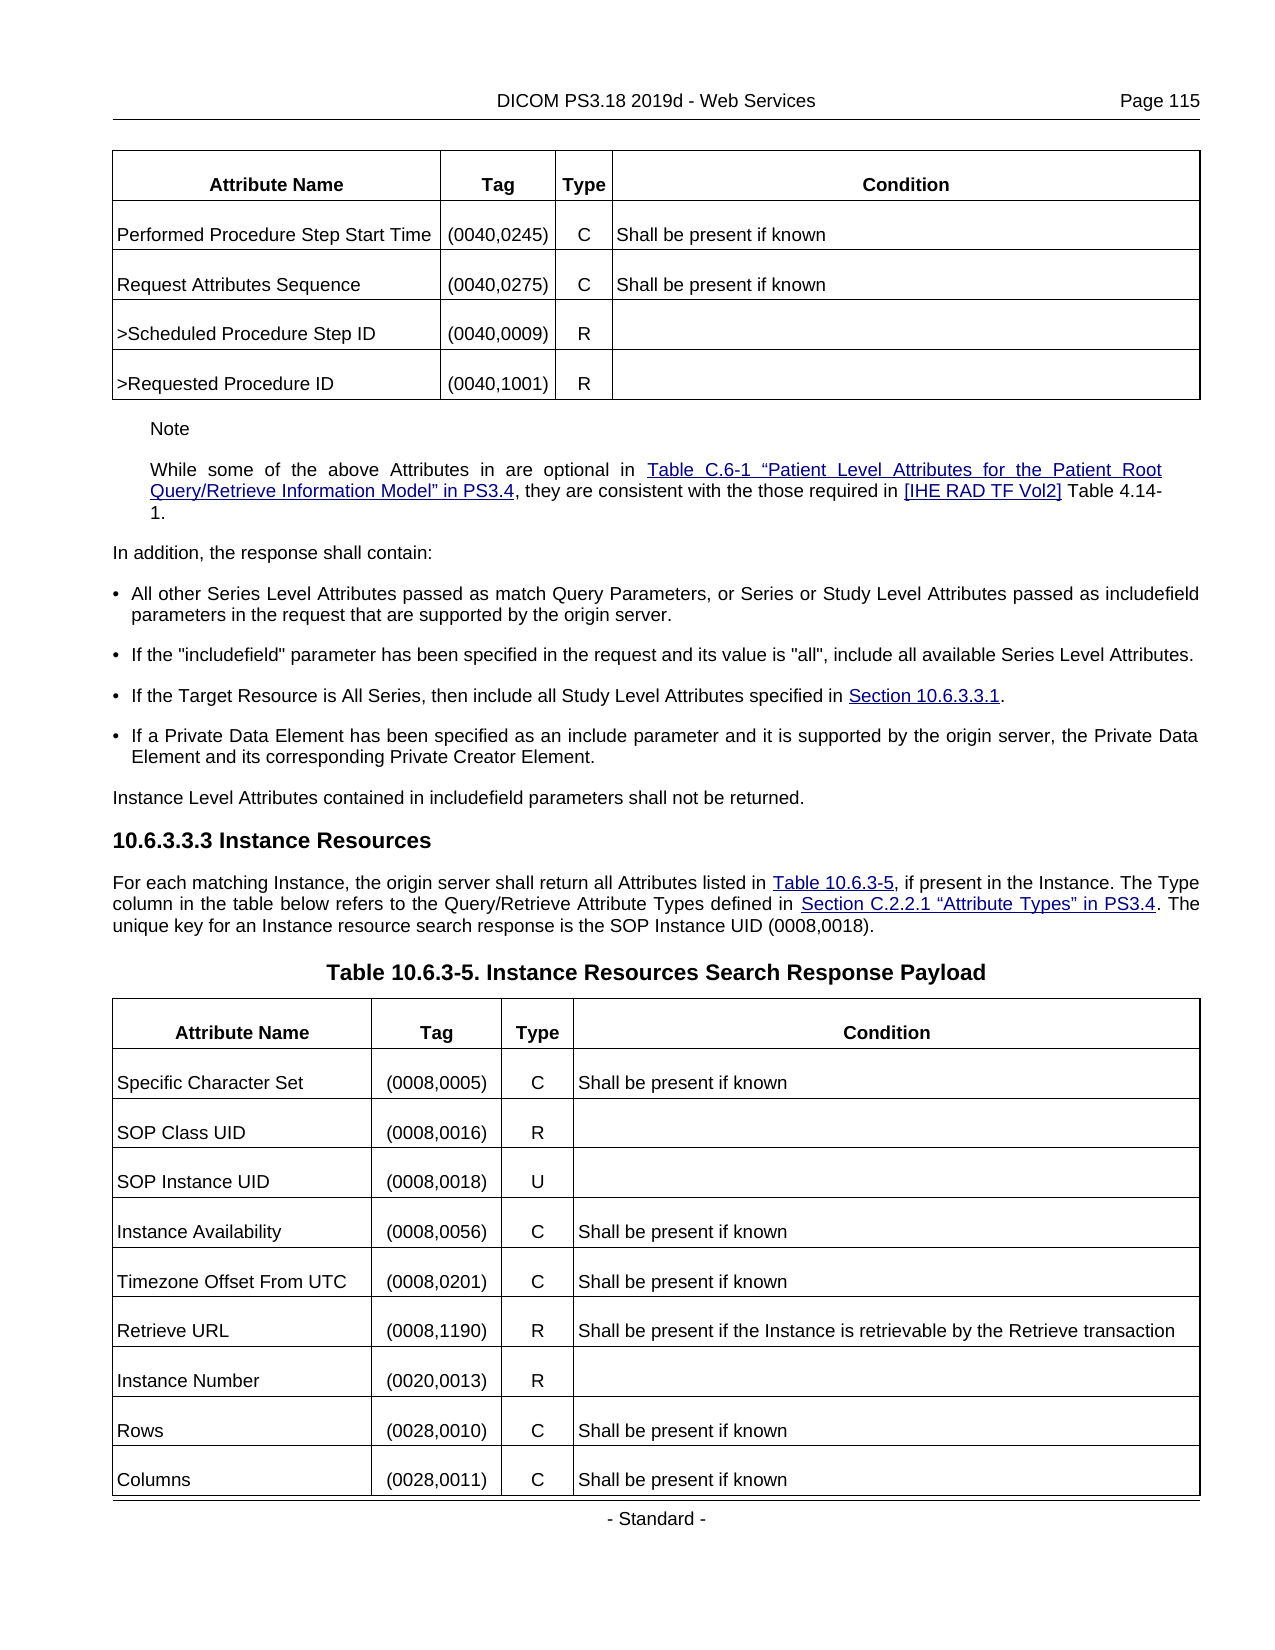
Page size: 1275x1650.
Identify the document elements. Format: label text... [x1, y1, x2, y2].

table_cell (0008,0056) [372, 1198, 501, 1247]
table_cell R [556, 350, 612, 398]
table_cell Shall be present if known [613, 250, 1199, 299]
table_cell (0040,1001) [441, 350, 555, 398]
table_cell Specific Character Set [113, 1049, 371, 1097]
table_cell Shall be present if known [574, 1446, 1199, 1495]
table_cell C [502, 1049, 573, 1097]
table_cell (0020,0013) [372, 1347, 501, 1396]
table_cell Shall be present if known [613, 201, 1199, 249]
table_cell Shall be present if the Instance is retrievable by the Retrieve transaction [574, 1297, 1199, 1346]
text In addition, the response shall contain: [112, 542, 1200, 563]
text Instance Level Attributes contained in includefield parameters shall not be returned. [112, 787, 1200, 808]
table_cell (0008,0005) [372, 1049, 501, 1097]
table_cell [613, 300, 1199, 349]
table_cell (0040,0245) [441, 201, 555, 249]
table_cell R [556, 300, 612, 349]
text • If the "includefield" parameter has been specified in the request and its value is "all", include all available Series Level Attributes. [112, 644, 1200, 666]
text For each matching Instance, the origin server shall return all Attributes listed in Table 10.6.3-5, if present in the Instance. The Type column in the table below refers to the Query/Retrieve Attribute Types defined in Section C.2.2.1 “Attribute Types” in PS3.4. The unique key for an Instance resource search response is the SOP Instance UID (0008,0018). [112, 872, 1200, 936]
table_cell C [556, 250, 612, 299]
table_cell Performed Procedure Step Start Time [113, 201, 440, 249]
text While some of the above Attributes in are optional in Table C.6-1 “Patient Level Attributes for the Patient Root Query/Retrieve Information Model” in PS3.4, they are consistent with the those required in [IHE RAD TF Vol2] Table 4.14-1. [150, 458, 1162, 523]
table_cell Shall be present if known [574, 1397, 1199, 1445]
table_header Type [556, 151, 612, 200]
table_cell C [502, 1397, 573, 1445]
table_cell Timezone Offset From UTC [113, 1248, 371, 1296]
table_cell >Requested Procedure ID [113, 350, 440, 398]
table_cell SOP Class UID [113, 1099, 371, 1147]
table_cell R [502, 1347, 573, 1396]
table_header Tag [441, 151, 555, 200]
table_cell Retrieve URL [113, 1297, 371, 1346]
table_cell (0008,1190) [372, 1297, 501, 1346]
table_cell [574, 1099, 1199, 1147]
table_cell [574, 1347, 1199, 1396]
table_cell R [502, 1099, 573, 1147]
table_header Condition [574, 999, 1199, 1048]
text Note [150, 418, 1162, 440]
table_header Condition [613, 151, 1199, 200]
table_cell (0008,0016) [372, 1099, 501, 1147]
table_cell Instance Number [113, 1347, 371, 1396]
table_header Attribute Name [113, 999, 371, 1048]
table_cell (0028,0011) [372, 1446, 501, 1495]
table_cell (0028,0010) [372, 1397, 501, 1445]
table_cell [613, 350, 1199, 398]
table_header Type [502, 999, 573, 1048]
table_cell R [502, 1297, 573, 1346]
table_cell C [502, 1198, 573, 1247]
table_header Attribute Name [113, 151, 440, 200]
table_cell U [502, 1148, 573, 1197]
text Table 10.6.3-5. Instance Resources Search Response Payload [112, 959, 1200, 984]
table_cell (0040,0275) [441, 250, 555, 299]
table_cell C [502, 1248, 573, 1296]
table_header Tag [372, 999, 501, 1048]
table_cell Shall be present if known [574, 1049, 1199, 1097]
table_cell Shall be present if known [574, 1198, 1199, 1247]
text • If a Private Data Element has been specified as an include parameter and it is supported by the origin server, the Private Data Element and its corresponding Private Creator Element. [112, 725, 1200, 768]
table_cell Rows [113, 1397, 371, 1445]
table_cell Shall be present if known [574, 1248, 1199, 1296]
text • All other Series Level Attributes passed as match Query Parameters, or Series or Study Level Attributes passed as includefield parameters in the request that are supported by the origin server. [112, 582, 1200, 625]
table_cell Instance Availability [113, 1198, 371, 1247]
table_cell (0040,0009) [441, 300, 555, 349]
table_cell [574, 1148, 1199, 1197]
text • If the Target Resource is All Series, then include all Study Level Attributes specified in Section 10.6.3.3.1. [112, 684, 1200, 706]
table_cell Request Attributes Sequence [113, 250, 440, 299]
table_cell (0008,0201) [372, 1248, 501, 1296]
text 10.6.3.3.3 Instance Resources [112, 827, 1200, 853]
table_cell SOP Instance UID [113, 1148, 371, 1197]
table_cell >Scheduled Procedure Step ID [113, 300, 440, 349]
table_cell Columns [113, 1446, 371, 1495]
table_cell C [556, 201, 612, 249]
table_cell (0008,0018) [372, 1148, 501, 1197]
table_cell C [502, 1446, 573, 1495]
